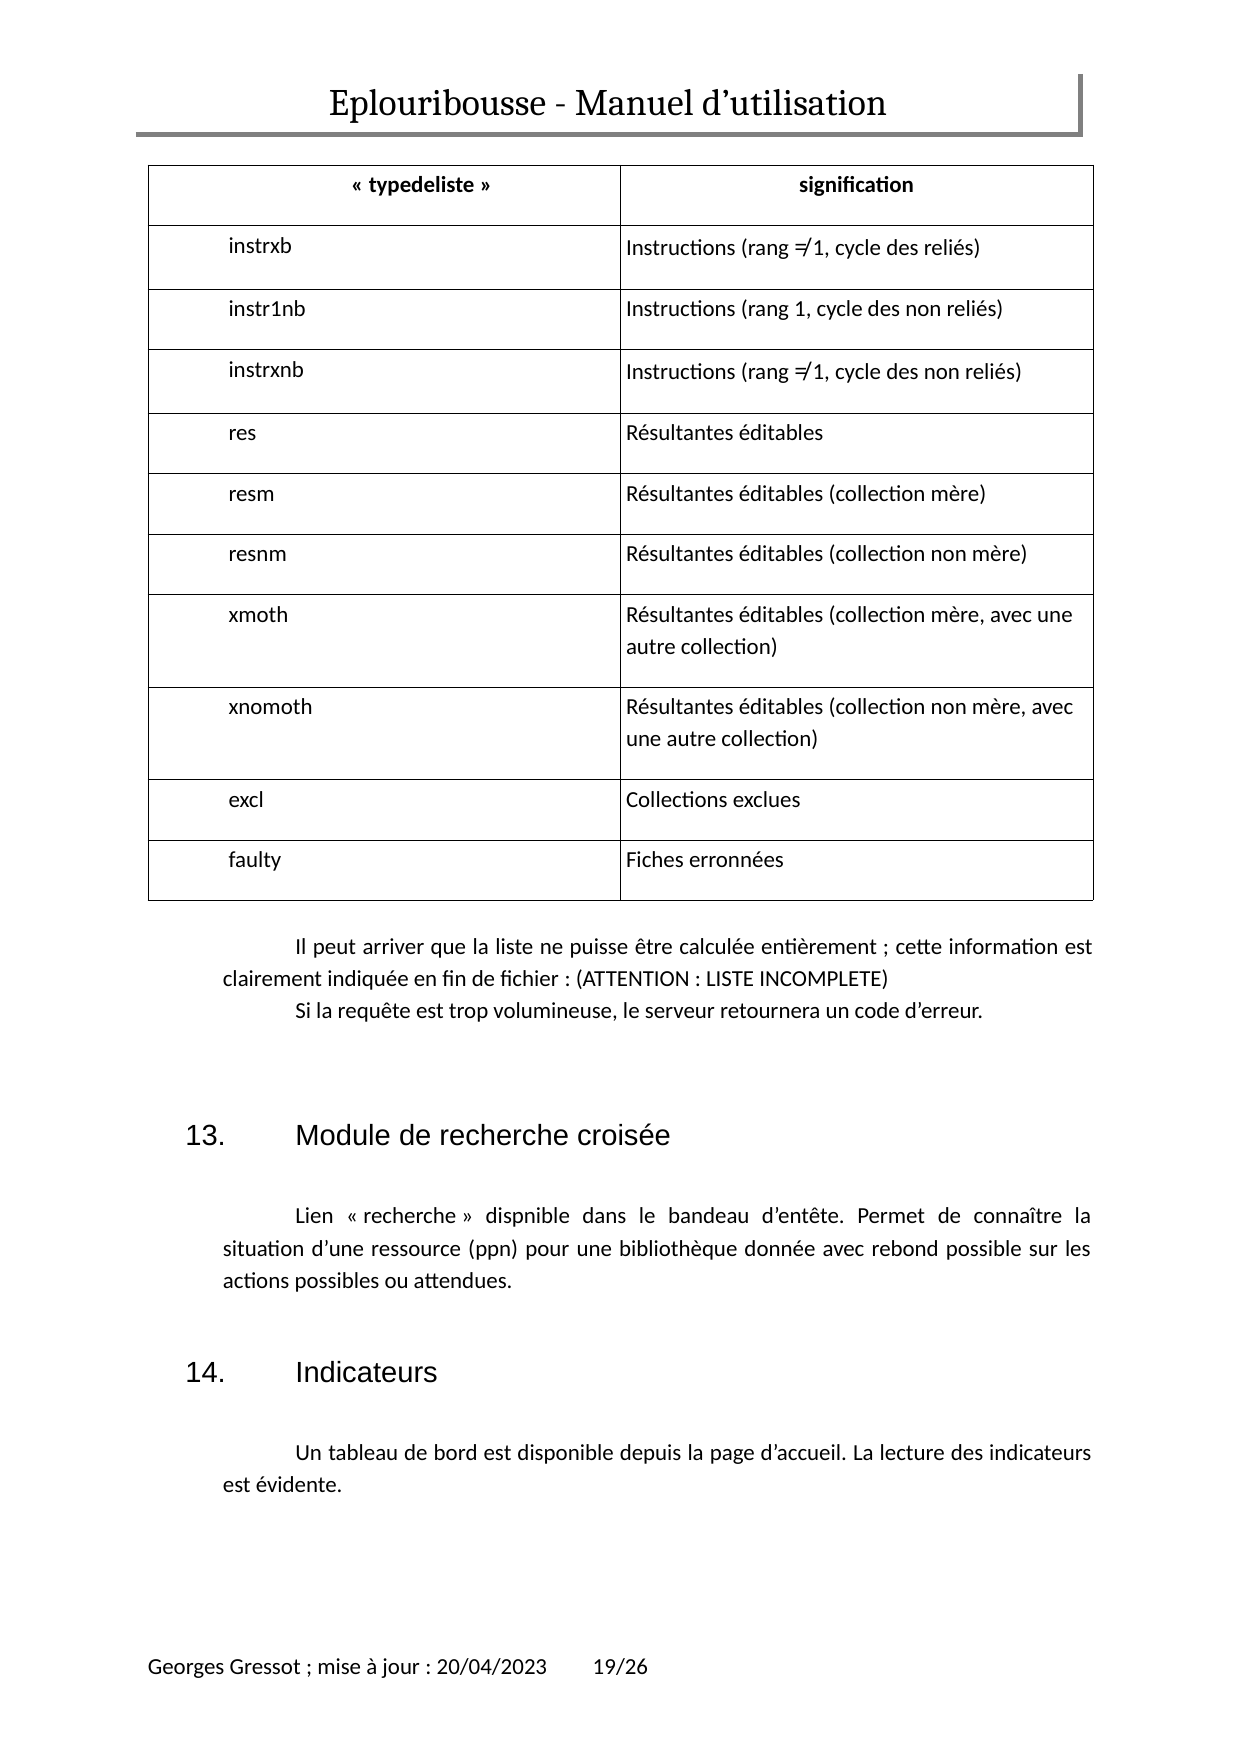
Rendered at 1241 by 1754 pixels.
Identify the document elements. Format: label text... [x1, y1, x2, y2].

table_cell instrxnb [149, 350, 620, 413]
table_cell excl [149, 780, 620, 839]
table_header signification [621, 166, 1093, 225]
list Lien « recherche » dispnible dans le bandeau d’entête. Permet de connaître la situation d’une ressource (ppn) pour une bibliothèque donnée avec rebond possible sur les actions possibles ou attendues. [223, 1201, 1093, 1294]
subtitle Module de recherche croisée [185, 1118, 1093, 1152]
table_cell Résultantes éditables (collection mère) [621, 474, 1093, 533]
table_header « typedeliste » [149, 166, 620, 225]
table_cell Instructions (rang ≠ 1, cycle des non reliés) [621, 350, 1093, 413]
table_cell resm [149, 474, 620, 533]
table_cell instrxb [149, 226, 620, 289]
subtitle Indicateurs [185, 1355, 1093, 1389]
table_cell Instructions (rang 1, cycle des non reliés) [621, 290, 1093, 349]
table_cell Collections exclues [621, 780, 1093, 839]
table_cell xnomoth [149, 688, 620, 779]
table_cell xmoth [149, 595, 620, 687]
table_cell faulty [149, 841, 620, 900]
table_cell Résultantes éditables [621, 414, 1093, 473]
table_cell Fiches erronnées [621, 841, 1093, 900]
list Il peut arriver que la liste ne puisse être calculée entièrement ; cette information est clairement indiquée en fin de fichier : (ATTENTION : LISTE INCOMPLETE) [223, 932, 1093, 992]
table_cell res [149, 414, 620, 473]
list Si la requête est trop volumineuse, le serveur retournera un code d’erreur. [223, 997, 1093, 1025]
table_cell Résultantes éditables (collection non mère, avec une autre collection) [621, 688, 1093, 779]
table_cell Instructions (rang ≠ 1, cycle des reliés) [621, 226, 1093, 289]
list Un tableau de bord est disponible depuis la page d’accueil. La lecture des indicateurs est évidente. [223, 1438, 1093, 1499]
table_cell instr1nb [149, 290, 620, 349]
table_cell resnm [149, 535, 620, 594]
table_cell Résultantes éditables (collection non mère) [621, 535, 1093, 594]
table_cell Résultantes éditables (collection mère, avec une autre collection) [621, 595, 1093, 687]
